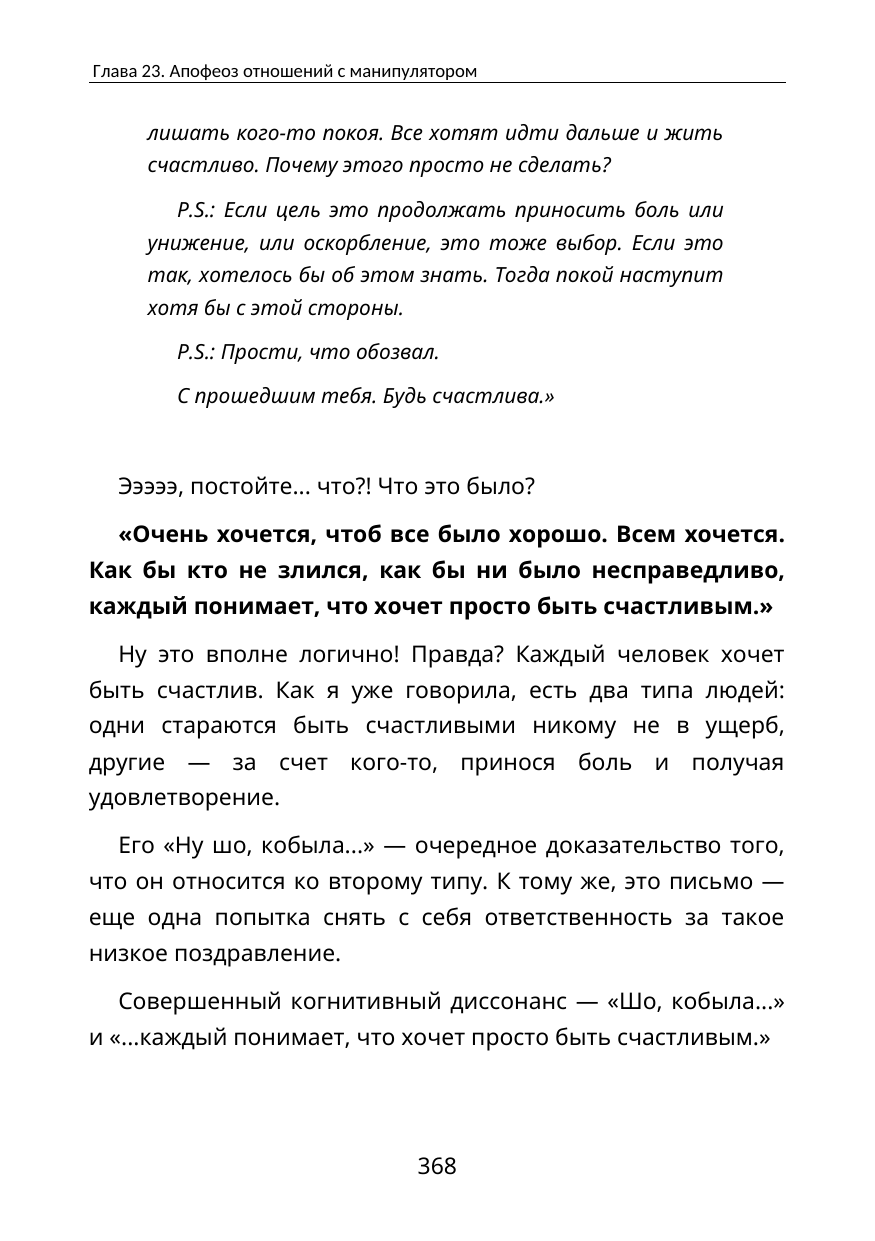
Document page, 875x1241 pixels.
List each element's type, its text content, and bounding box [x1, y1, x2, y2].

text лишать кого-то покоя. Все хотят идти дальше и жить счастливо. Почему этого просто не сделать? [147, 118, 727, 179]
text Его «Ну шо, кобыла...» — очередное доказательство того, что он относится ко второму типу. К тому же, это письмо — еще одна попытка снять с себя ответственность за такое низкое поздравление. [88, 829, 786, 968]
text С прошедшим тебя. Будь счастлива.» [147, 382, 727, 410]
text Совершенный когнитивный диссонанс — «Шо, кобыла...» и «...каждый понимает, что хочет просто быть счастливым.» [88, 984, 786, 1052]
text Эээээ, постойте... что?! Что это было? [88, 470, 786, 502]
text «Очень хочется, чтоб все было хорошо. Всем хочется. Как бы кто не злился, как бы ни было несправедливо, каждый понимает, что хочет просто быть счастливым.» [88, 518, 786, 621]
text P.S.: Если цель это продолжать приносить боль или унижение, или оскорбление, это тоже выбор. Если это так, хотелось бы об этом знать. Тогда покой наступит хотя бы с этой стороны. [147, 195, 727, 321]
text Ну это вполне логично! Правда? Каждый человек хочет быть счастлив. Как я уже говорила, есть два типа людей: одни стараются быть счастливыми никому не в ущерб, другие — за счет кого-то, принося боль и получая удовлетворение. [88, 638, 786, 813]
text P.S.: Прости, что обозвал. [147, 337, 727, 366]
